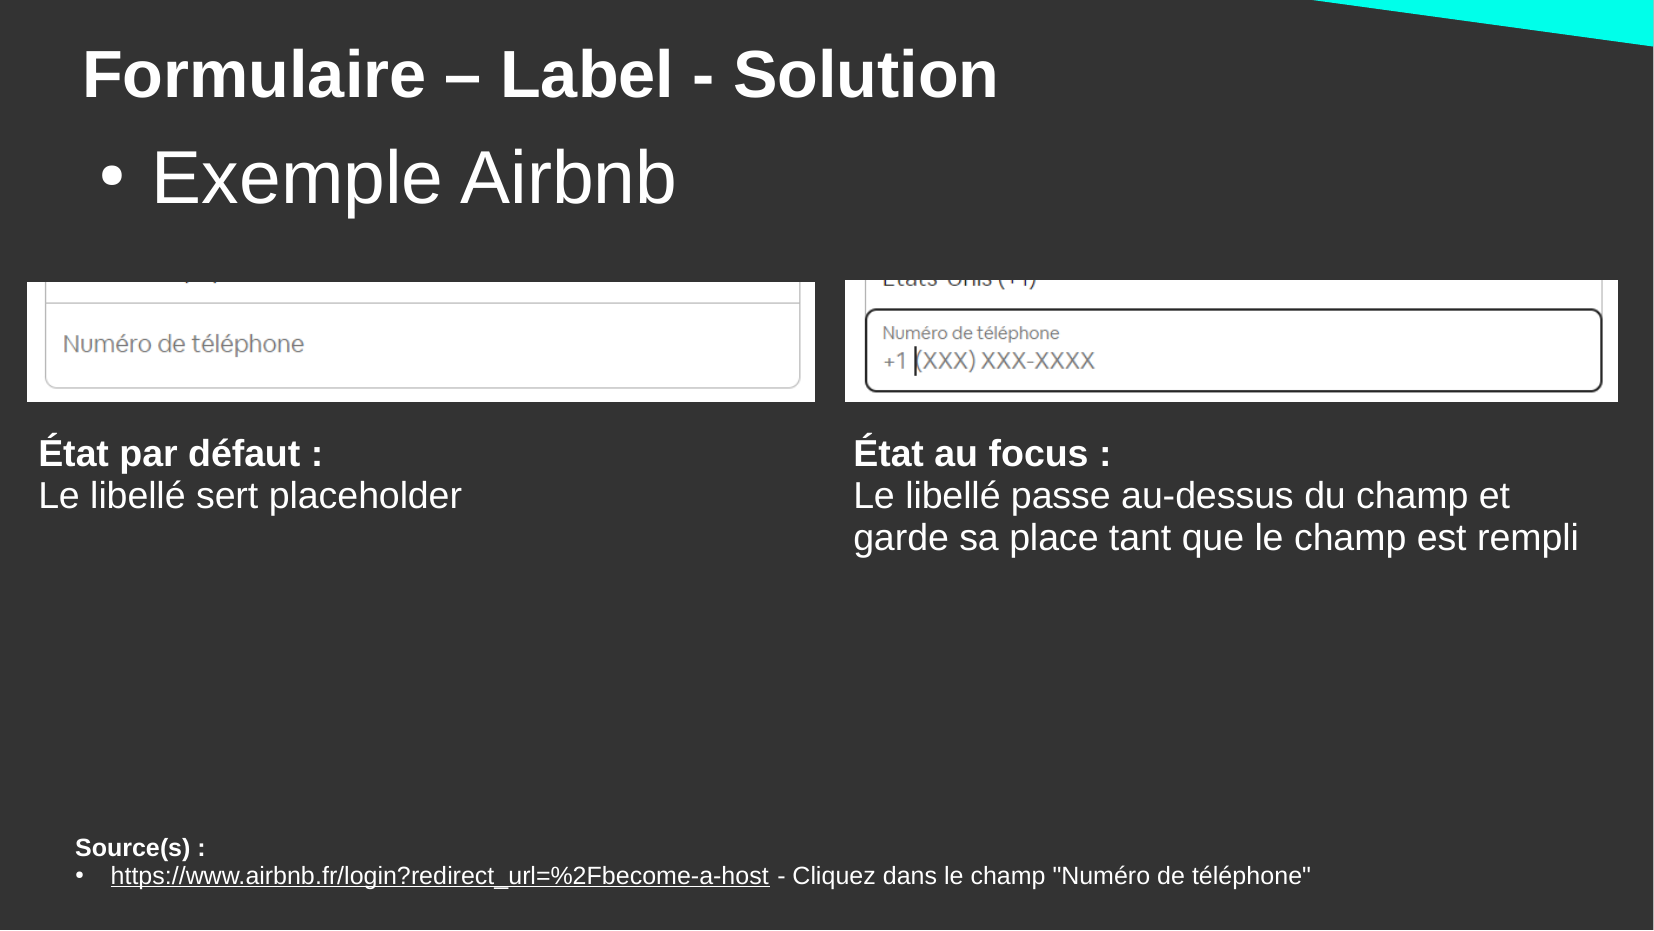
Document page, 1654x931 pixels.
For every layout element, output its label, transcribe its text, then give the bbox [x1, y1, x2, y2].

list Exemple Airbnb [80, 135, 1620, 225]
text_box État au focus : Le libellé passe au-dessus du champ et garde sa place tant que le champ est rempli [838, 424, 1595, 608]
text_box Source(s) : https://www.airbnb.fr/login?redirect_url=%2Fbecome-a-host - Cliquez dans le champ "Numéro de téléphone" [60, 826, 1546, 898]
picture [27, 282, 815, 402]
title Formulaire – Label - Solution [82, 37, 1571, 114]
text_box État par défaut : Le libellé sert placeholder [23, 424, 734, 566]
picture [845, 280, 1618, 402]
text_box [1312, 0, 1654, 47]
